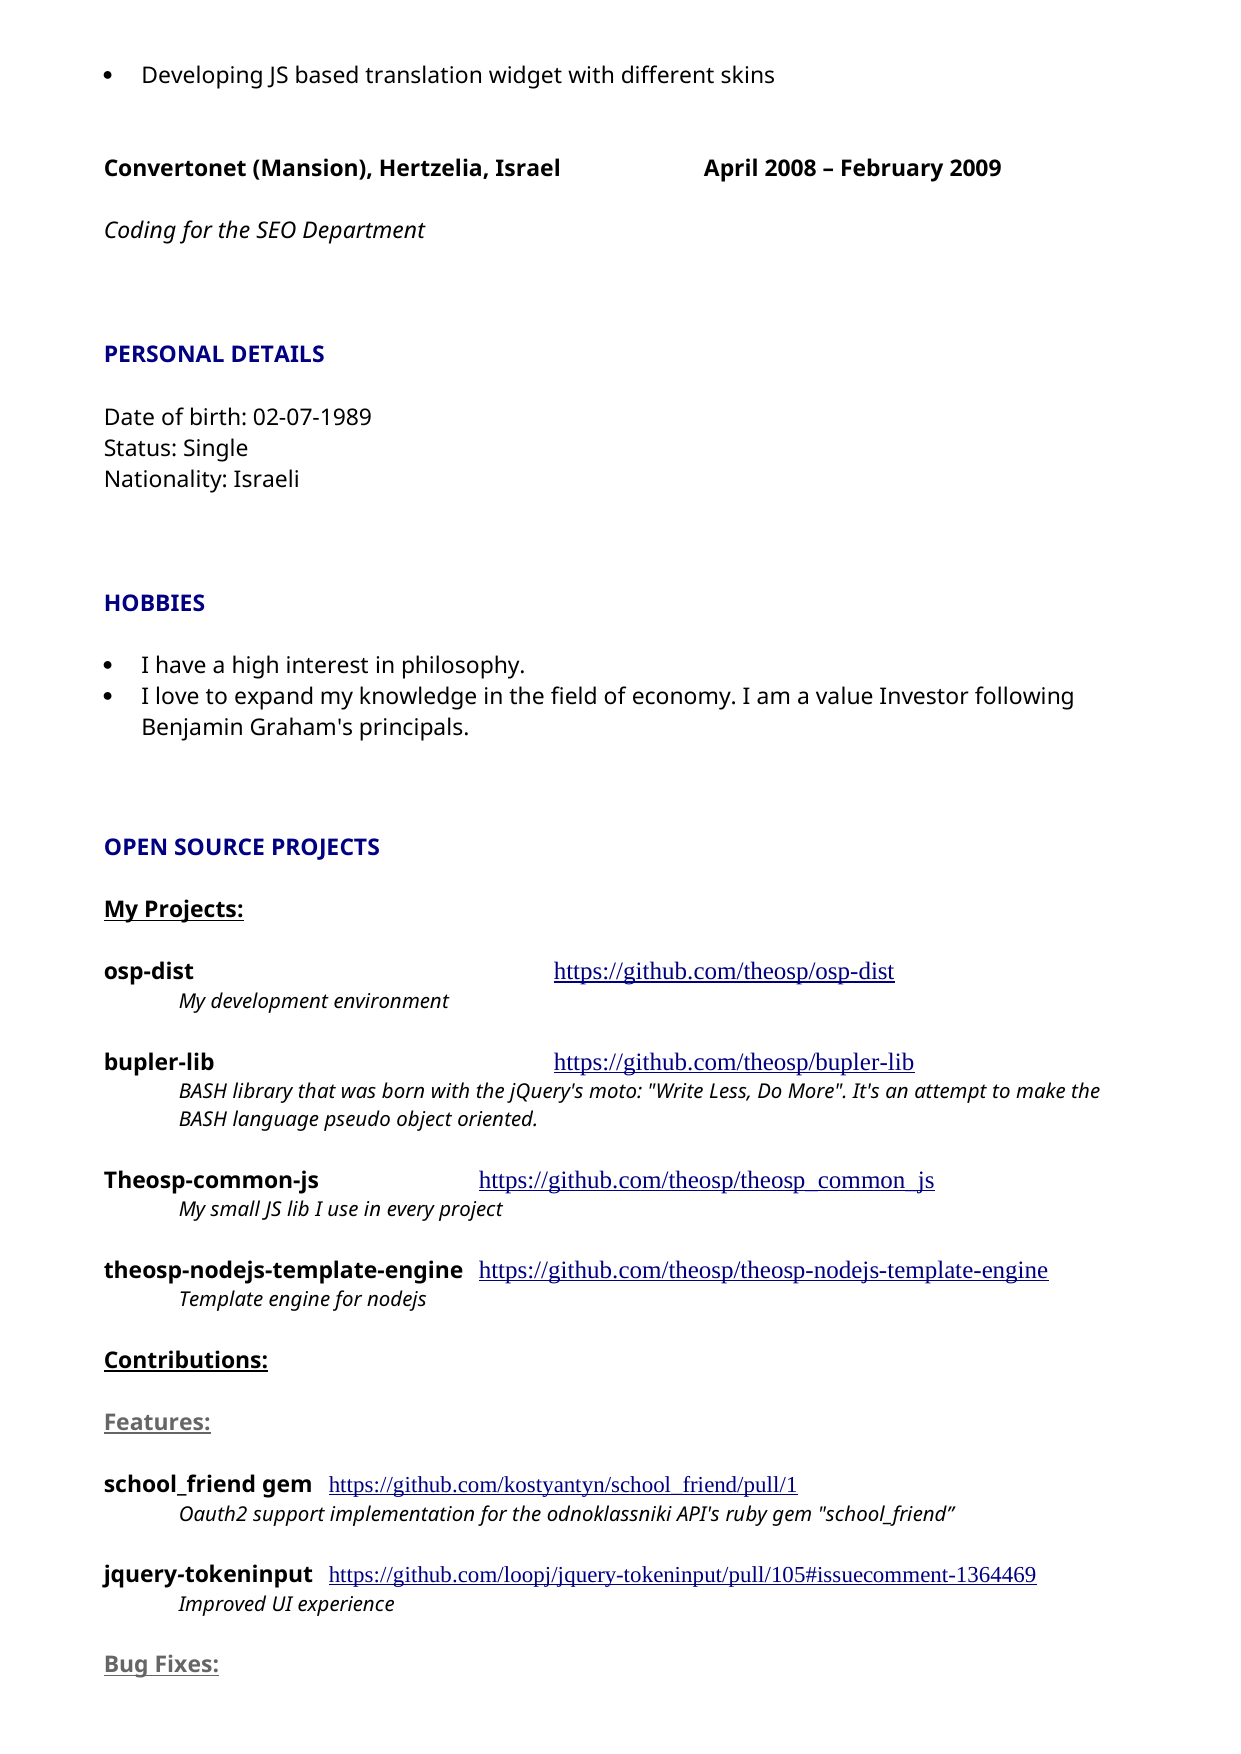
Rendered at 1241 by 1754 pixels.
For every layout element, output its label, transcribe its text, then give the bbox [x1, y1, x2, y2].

subtitle jquery-tokeninput https://github.com/loopj/jquery-tokeninput/pull/105#issuecomment-1364469 [103, 1558, 1137, 1589]
subtitle PERSONAL DETAILS [103, 338, 1137, 369]
subtitle Improved UI experience [103, 1589, 1137, 1617]
subtitle theosp-nodejs-template-engine https://github.com/theosp/theosp-nodejs-template-engine [103, 1254, 1137, 1285]
text Status: Single [103, 432, 1137, 463]
text Contributions: [103, 1344, 1137, 1375]
list I have a high interest in philosophy. [103, 649, 1137, 680]
subtitle Theosp-common-js https://github.com/theosp/theosp_common_js [103, 1163, 1137, 1194]
list Developing JS based translation widget with different skins [103, 59, 1137, 90]
subtitle school_friend gem https://github.com/kostyantyn/school_friend/pull/1 [103, 1468, 1137, 1499]
subtitle OPEN SOURCE PROJECTS [103, 831, 1137, 862]
subtitle bupler-lib https://github.com/theosp/bupler-lib [103, 1045, 1137, 1076]
list I love to expand my knowledge in the field of economy. I am a value Investor following Benjamin Graham's principals. [103, 680, 1137, 742]
subtitle Template engine for nodejs [103, 1285, 1137, 1313]
subtitle My development environment [103, 986, 1137, 1014]
text Bug Fixes: [103, 1648, 1137, 1679]
subtitle BASH library that was born with the jQuery's moto: "Write Less, Do More". It's an attempt to make the BASH language pseudo object oriented. [103, 1076, 1137, 1132]
text Date of birth: 02-07-1989 [103, 401, 1137, 432]
text Nationality: Israeli [103, 463, 1137, 494]
text Coding for the SEO Department [103, 214, 1137, 245]
subtitle My small JS lib I use in every project [103, 1194, 1137, 1223]
subtitle My Projects: [103, 893, 1137, 924]
subtitle osp-dist https://github.com/theosp/osp-dist [103, 955, 1137, 986]
subtitle Convertonet (Mansion), Hertzelia, Israel April 2008 – February 2009 [103, 152, 1137, 183]
text Features: [103, 1406, 1137, 1437]
text HOBBIES [103, 587, 1137, 618]
subtitle Oauth2 support implementation for the odnoklassniki API's ruby gem "school_friend” [103, 1499, 1137, 1527]
